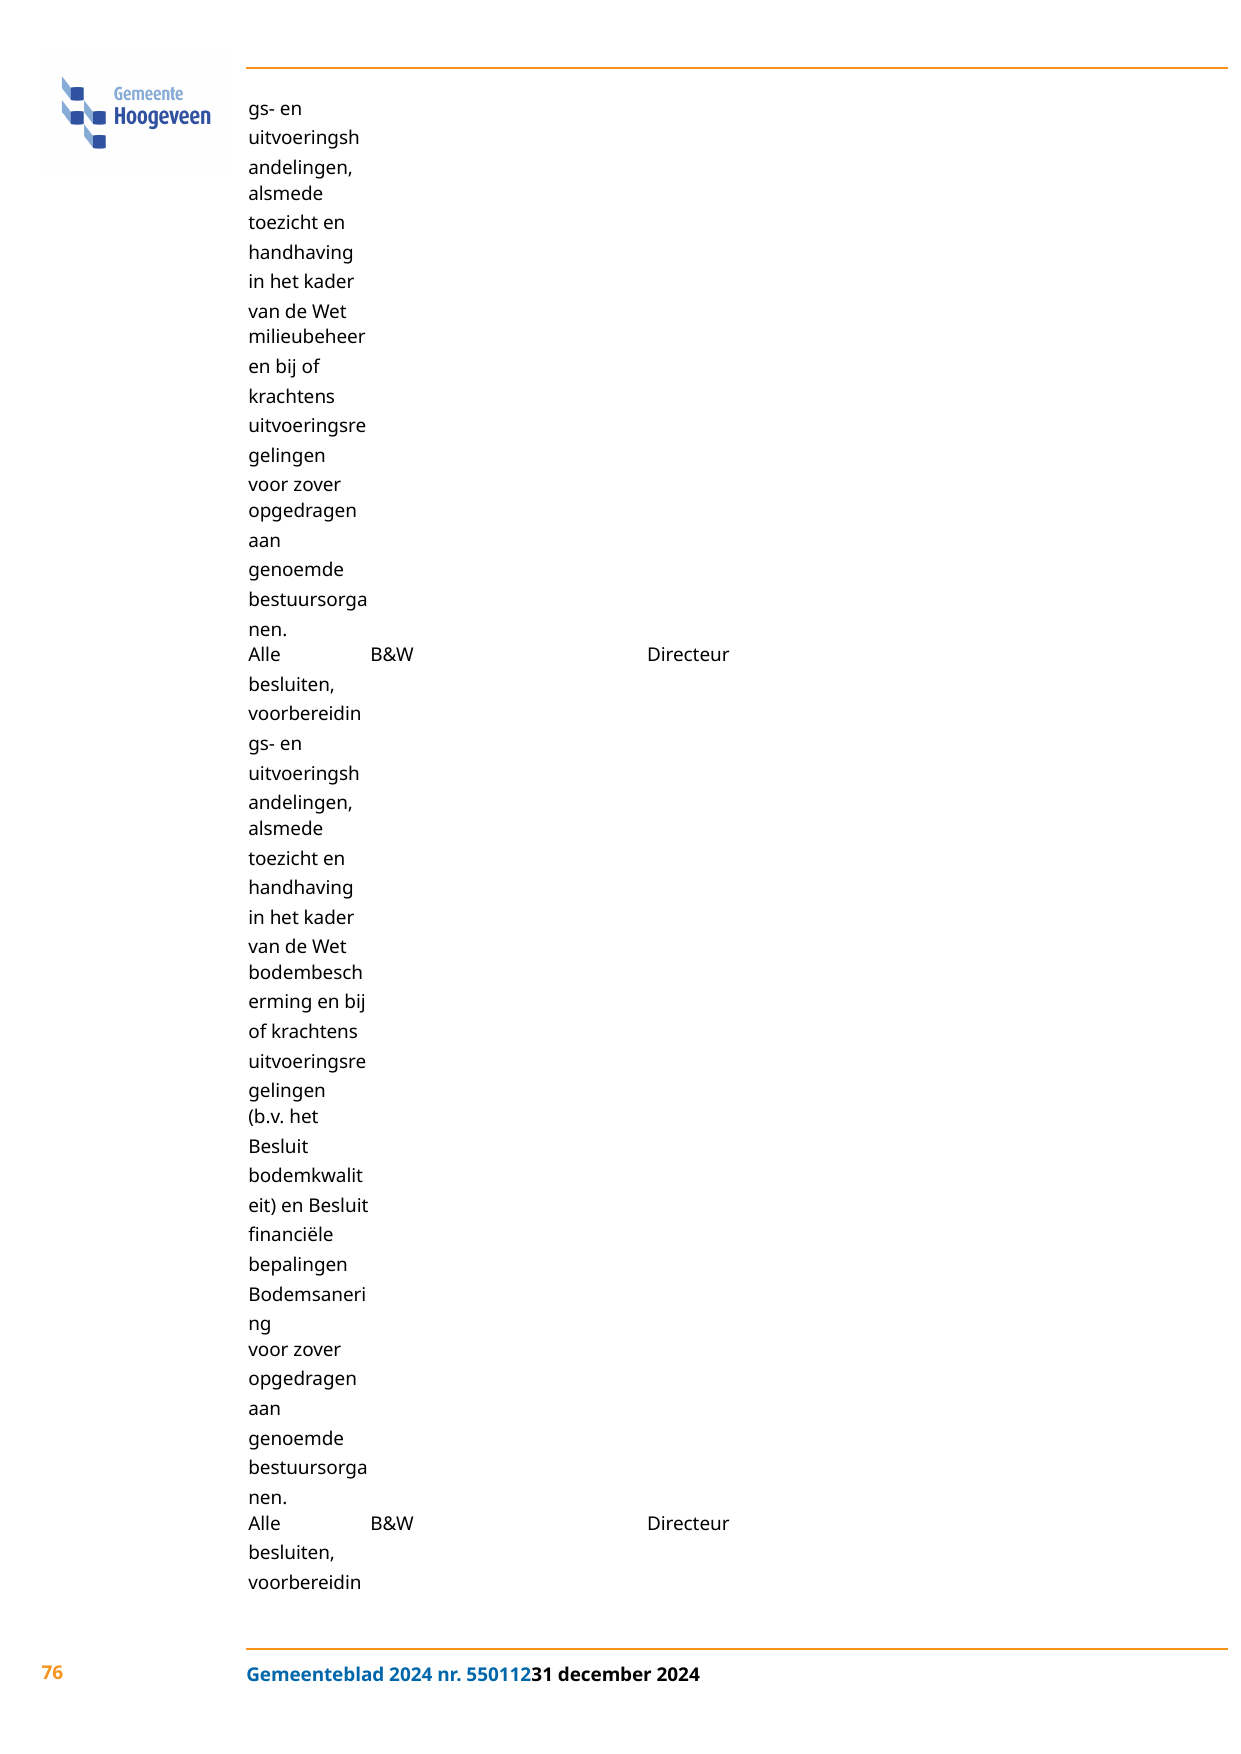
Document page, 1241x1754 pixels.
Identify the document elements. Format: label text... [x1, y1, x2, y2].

table_cell [924, 641, 1152, 815]
table_cell [924, 959, 1152, 1103]
table_cell [924, 95, 1152, 180]
table_cell Directeur [647, 1510, 924, 1594]
table_cell [370, 498, 647, 641]
table_cell Alle besluiten, voorbereidings- en uitvoeringshandelingen, [248, 641, 370, 815]
table_cell B&W [370, 641, 647, 815]
table_cell gs- en uitvoeringshandelingen, [248, 95, 370, 180]
table_cell [370, 95, 647, 180]
table_cell [924, 324, 1152, 497]
table_cell [370, 1336, 647, 1510]
table_cell alsmede toezicht en handhaving in het kader van de Wet [248, 180, 370, 324]
table_cell [924, 498, 1152, 641]
table_cell Directeur [647, 641, 924, 815]
table_cell [647, 1103, 924, 1336]
table_cell [924, 815, 1152, 959]
table_cell bodembescherming en bij of krachtens uitvoeringsregelingen [248, 959, 370, 1103]
table_cell B&W [370, 1510, 647, 1594]
table_cell [647, 498, 924, 641]
table_cell [647, 95, 924, 180]
table_cell [924, 1510, 1152, 1594]
table_cell [647, 1336, 924, 1510]
table_cell [647, 815, 924, 959]
table_cell milieubeheer en bij of krachtens uitvoeringsregelingen voor zover [248, 324, 370, 497]
table_cell Alle besluiten, voorbereidin [248, 1510, 370, 1594]
table_cell [370, 815, 647, 959]
table_cell [370, 959, 647, 1103]
table_cell opgedragen aan genoemde bestuursorganen. [248, 498, 370, 641]
table_cell [370, 180, 647, 324]
table_cell [370, 324, 647, 497]
table_cell [647, 180, 924, 324]
table_cell voor zover opgedragen aan genoemde bestuursorganen. [248, 1336, 370, 1510]
table_cell [647, 959, 924, 1103]
table_cell [924, 1336, 1152, 1510]
table_cell alsmede toezicht en handhaving in het kader van de Wet [248, 815, 370, 959]
table_cell [370, 1103, 647, 1336]
table_cell [647, 324, 924, 497]
picture [41, 47, 231, 172]
table_cell [924, 1103, 1152, 1336]
table_cell (b.v. het Besluit bodemkwaliteit) en Besluit financiële bepalingen Bodemsanering [248, 1103, 370, 1336]
table_cell [924, 180, 1152, 324]
